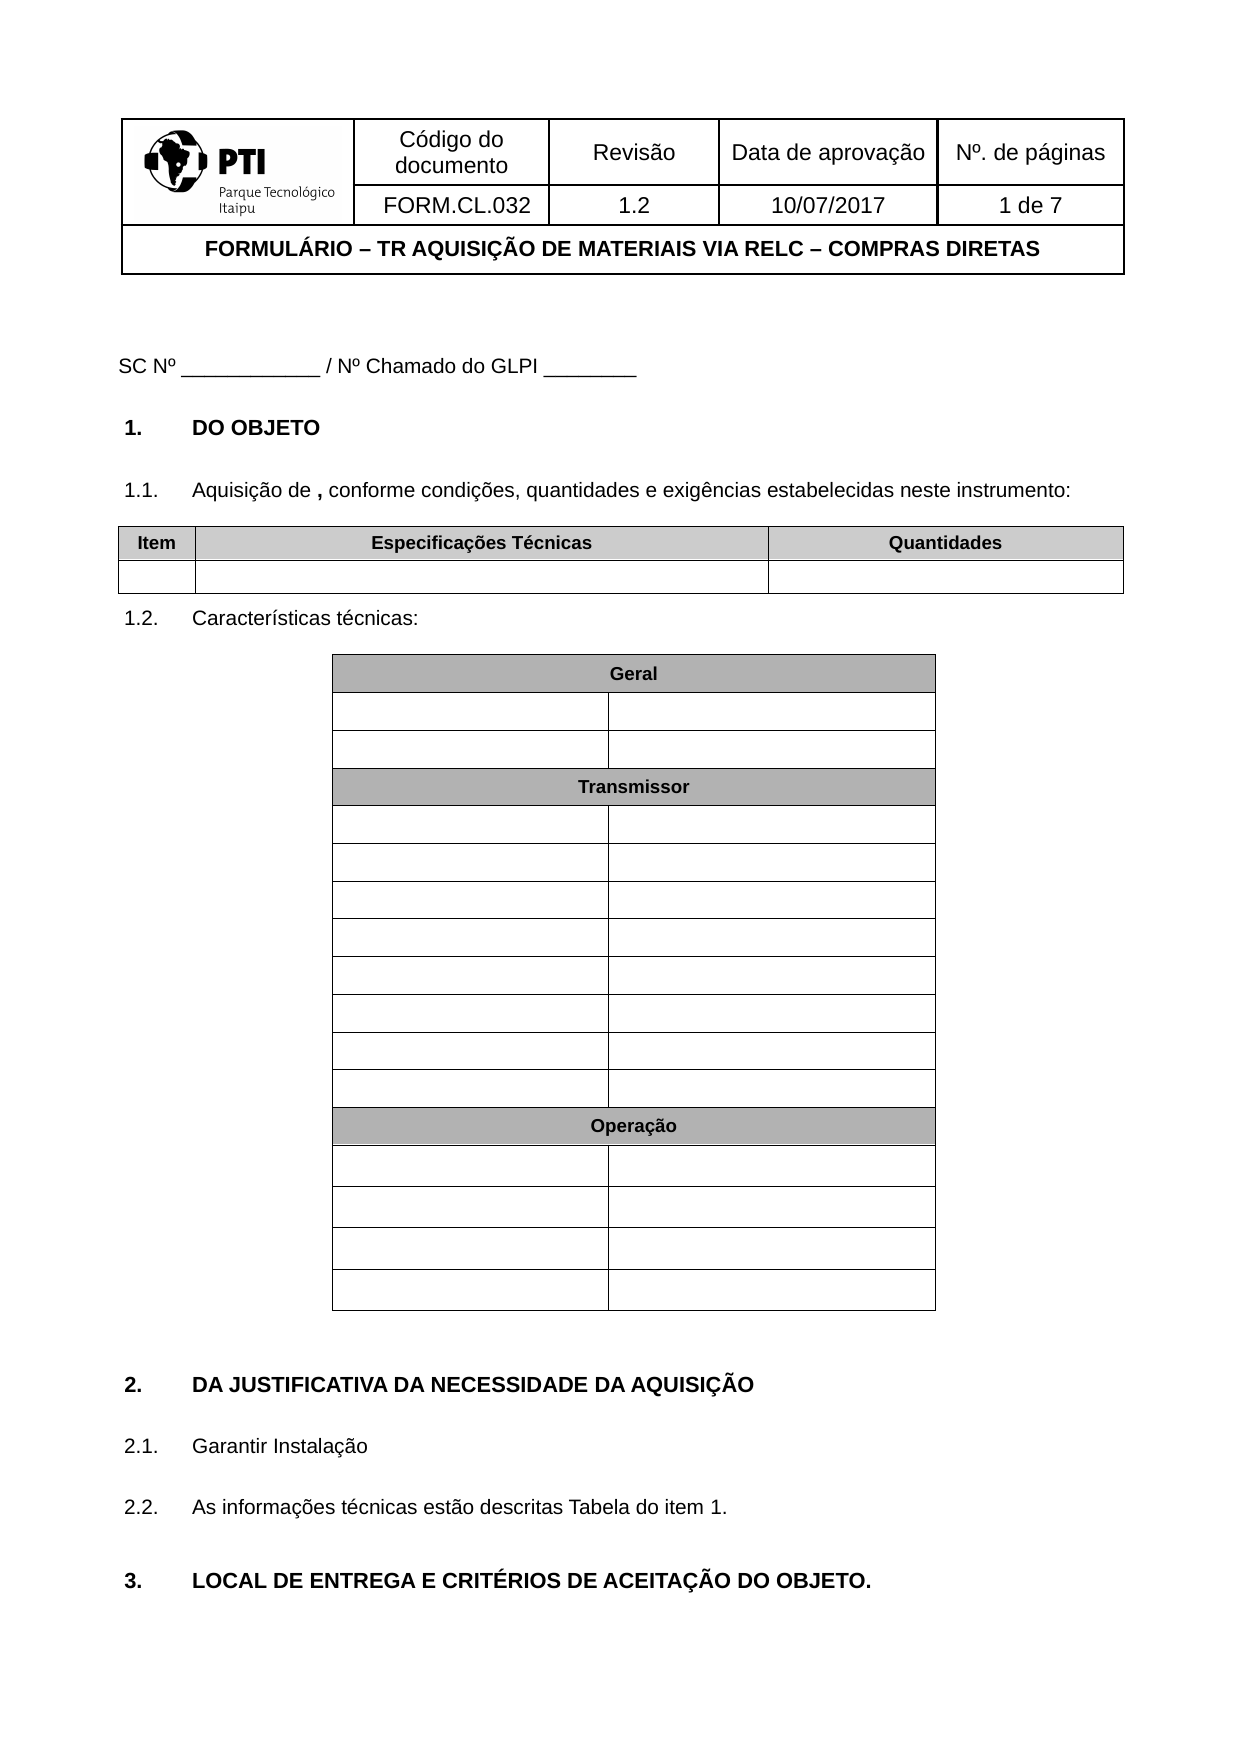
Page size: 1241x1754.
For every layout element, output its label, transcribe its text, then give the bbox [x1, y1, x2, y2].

table_cell [333, 1033, 608, 1069]
table_cell [609, 1228, 935, 1268]
table_cell [333, 731, 608, 767]
subtitle DA JUSTIFICATIVA DA NECESSIDADE DA AQUISIÇÃO [118, 1372, 1122, 1397]
subtitle LOCAL DE ENTREGA E CRITÉRIOS DE ACEITAÇÃO DO OBJETO. [118, 1568, 1122, 1593]
table_cell [609, 731, 935, 767]
table_cell [609, 844, 935, 881]
table_cell [609, 919, 935, 956]
table_cell [196, 561, 768, 593]
table_cell [333, 957, 608, 994]
table_cell [333, 806, 608, 843]
table_cell [769, 561, 1123, 593]
subtitle DO OBJETO [118, 415, 1122, 440]
table_cell [333, 919, 608, 956]
subtitle Garantir Instalação [118, 1434, 1122, 1458]
table_cell [333, 1070, 608, 1107]
table_header Quantidades [769, 527, 1123, 559]
table_cell [333, 844, 608, 881]
table_cell [333, 1187, 608, 1227]
table_cell [333, 1228, 608, 1268]
table_cell [333, 1146, 608, 1186]
table_cell [119, 561, 195, 593]
table_cell [333, 995, 608, 1031]
table_cell [609, 995, 935, 1031]
table_cell Operação [333, 1108, 935, 1144]
table_cell [609, 957, 935, 994]
table_cell [333, 1270, 608, 1310]
table_cell [609, 882, 935, 918]
table_cell [333, 882, 608, 918]
subtitle Características técnicas: [118, 606, 1122, 630]
table_header Item [119, 527, 195, 559]
table_cell [333, 693, 608, 730]
table_cell [609, 1146, 935, 1186]
table_cell [609, 1187, 935, 1227]
table_cell [609, 1270, 935, 1310]
table_header Geral [333, 655, 935, 692]
table_cell [609, 1033, 935, 1069]
subtitle As informações técnicas estão descritas Tabela do item 1.2. [118, 1495, 1122, 1519]
table_cell [609, 806, 935, 843]
table_header Especificações Técnicas [196, 527, 768, 559]
subtitle Aquisição de , conforme condições, quantidades e exigências estabelecidas neste instrumento: [118, 478, 1122, 502]
table_cell [609, 693, 935, 730]
table_cell [609, 1070, 935, 1107]
table_cell Transmissor [333, 769, 935, 805]
text SC Nº ____________ / Nº Chamado do GLPI ________ [118, 354, 1122, 378]
